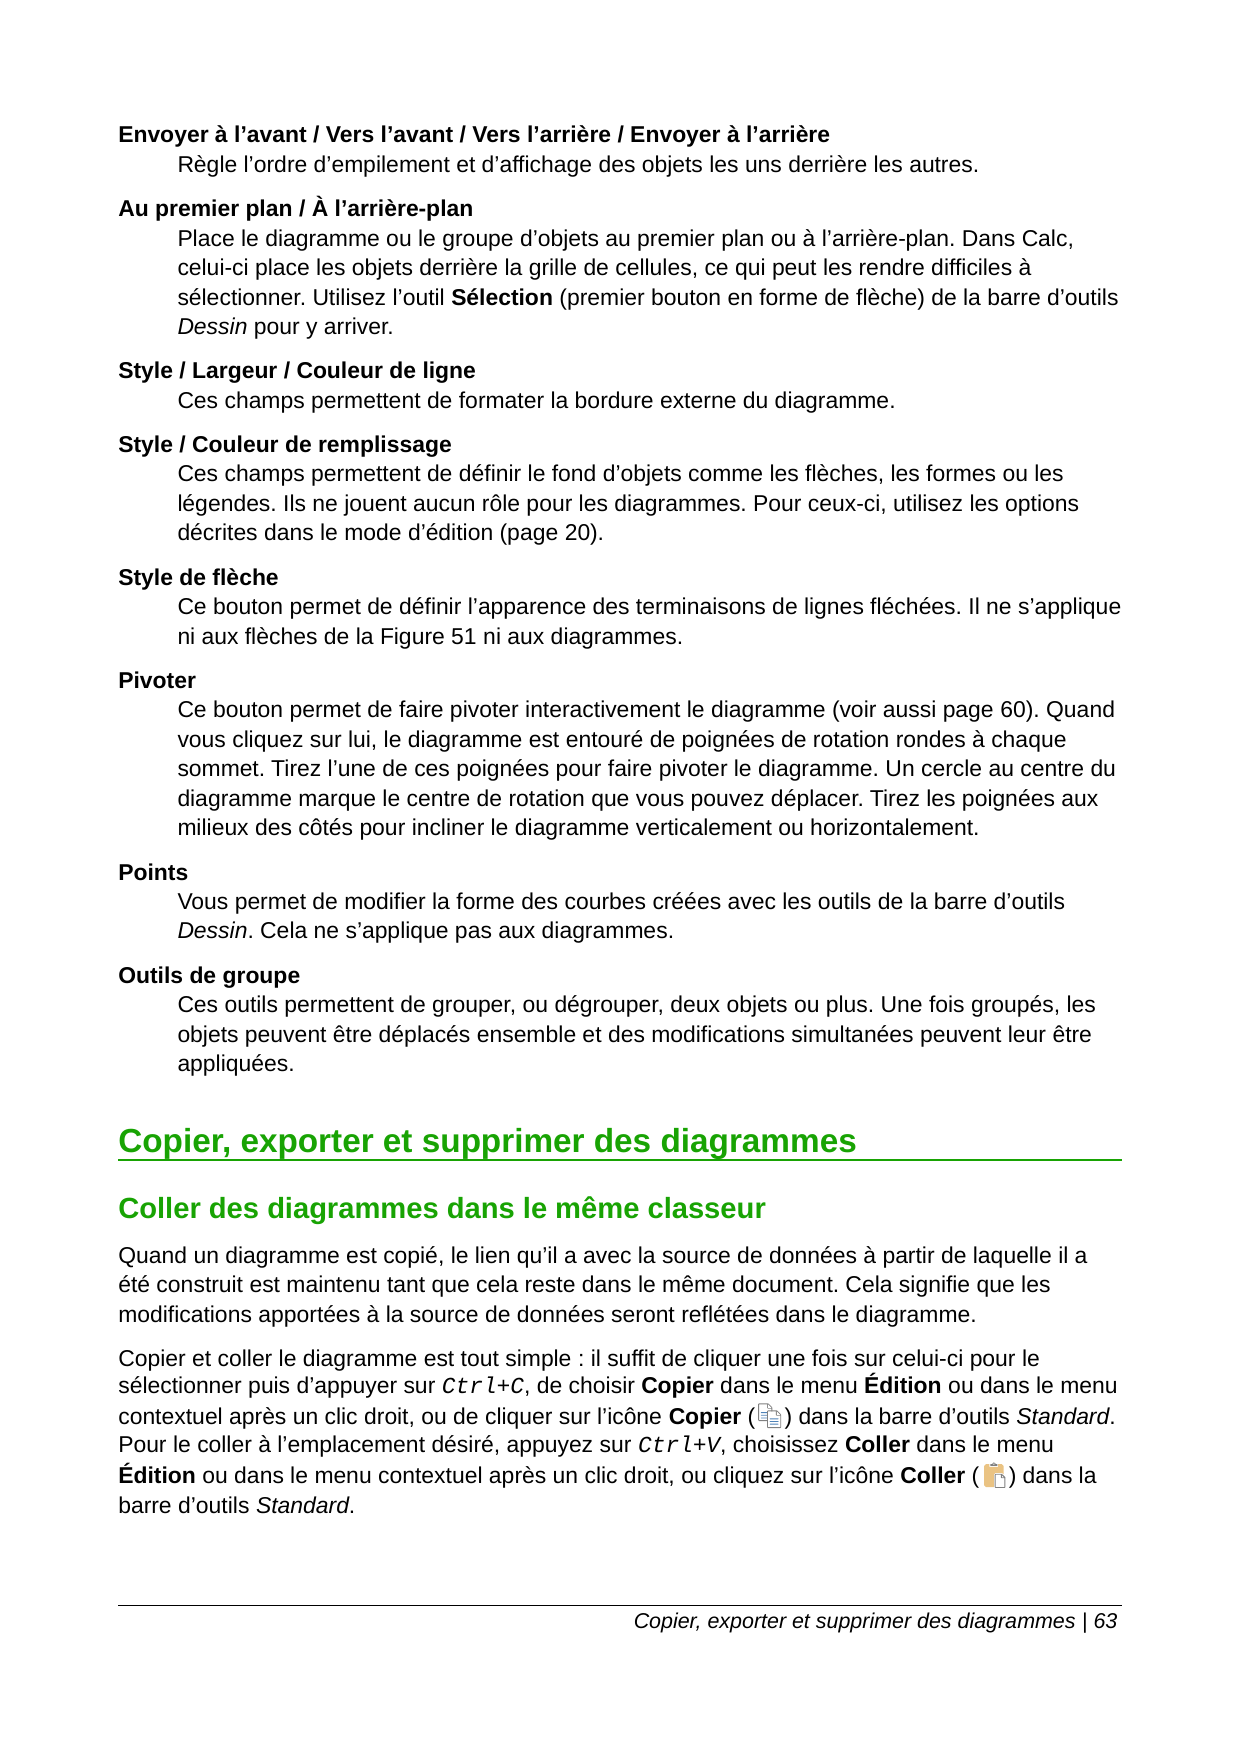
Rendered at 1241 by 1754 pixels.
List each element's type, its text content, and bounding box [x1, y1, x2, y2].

list Ces outils permettent de grouper, ou dégrouper, deux objets ou plus. Une fois groupés, les objets peuvent être déplacés ensemble et des modifications simultanées peuvent leur être appliquées. [177, 988, 1122, 1077]
subtitle Pivoter [118, 664, 1122, 693]
subtitle Outils de groupe [118, 959, 1122, 988]
list Ces champs permettent de formater la bordure externe du diagramme. [177, 383, 1122, 413]
list Vous permet de modifier la forme des courbes créées avec les outils de la barre d’outils Dessin. Cela ne s’applique pas aux diagrammes. [177, 885, 1122, 944]
subtitle Style de flèche [118, 561, 1122, 590]
subtitle Style / Couleur de remplissage [118, 428, 1122, 457]
text Quand un diagramme est copié, le lien qu’il a avec la source de données à partir de laquelle il a été construit est maintenu tant que cela reste dans le même document. Cela signifie que les modifications apportées à la source de données seront reflétées dans le diagramme. [118, 1239, 1122, 1327]
subtitle Points [118, 855, 1122, 885]
subtitle Envoyer à l’avant / Vers l’avant / Vers l’arrière / Envoyer à l’arrière [118, 118, 1122, 148]
list Place le diagramme ou le groupe d’objets au premier plan ou à l’arrière-plan. Dans Calc, celui-ci place les objets derrière la grille de cellules, ce qui peut les rendre difficiles à sélectionner. Utilisez l’outil Sélection (premier bouton en forme de flèche) de la barre d’outils Dessin pour y arriver. [177, 221, 1122, 339]
text Copier et coller le diagramme est tout simple : il suffit de cliquer une fois sur celui-ci pour le sélectionner puis d’appuyer sur Ctrl+C, de choisir Copier dans le menu Édition ou dans le menu contextuel après un clic droit, ou de cliquer sur l’icône Copier () dans la barre d’outils Standard. Pour le coller à l’emplacement désiré, appuyez sur Ctrl+V, choisissez Coller dans le menu Édition ou dans le menu contextuel après un clic droit, ou cliquez sur l’icône Coller () dans la barre d’outils Standard. [118, 1342, 1122, 1519]
list Ce bouton permet de faire pivoter interactivement le diagramme (voir aussi page 60). Quand vous cliquez sur lui, le diagramme est entouré de poignées de rotation rondes à chaque sommet. Tirez l’une de ces poignées pour faire pivoter le diagramme. Un cercle au centre du diagramme marque le centre de rotation que vous pouvez déplacer. Tirez les poignées aux milieux des côtés pour incliner le diagramme verticalement ou horizontalement. [177, 693, 1122, 841]
subtitle Au premier plan / À l’arrière-plan [118, 192, 1122, 221]
list Ce bouton permet de définir l’apparence des terminaisons de lignes fléchées. Il ne s’applique ni aux flèches de la Figure 51 ni aux diagrammes. [177, 590, 1122, 649]
list Règle l’ordre d’empilement et d’affichage des objets les uns derrière les autres. [177, 148, 1122, 177]
subtitle Style / Largeur / Couleur de ligne [118, 354, 1122, 383]
subtitle Coller des diagrammes dans le même classeur [118, 1191, 1122, 1224]
list Ces champs permettent de définir le fond d’objets comme les flèches, les formes ou les légendes. Ils ne jouent aucun rôle pour les diagrammes. Pour ceux-ci, utilisez les options décrites dans le mode d’édition (page 20). [177, 457, 1122, 546]
subtitle Copier, exporter et supprimer des diagrammes [118, 1121, 1122, 1159]
